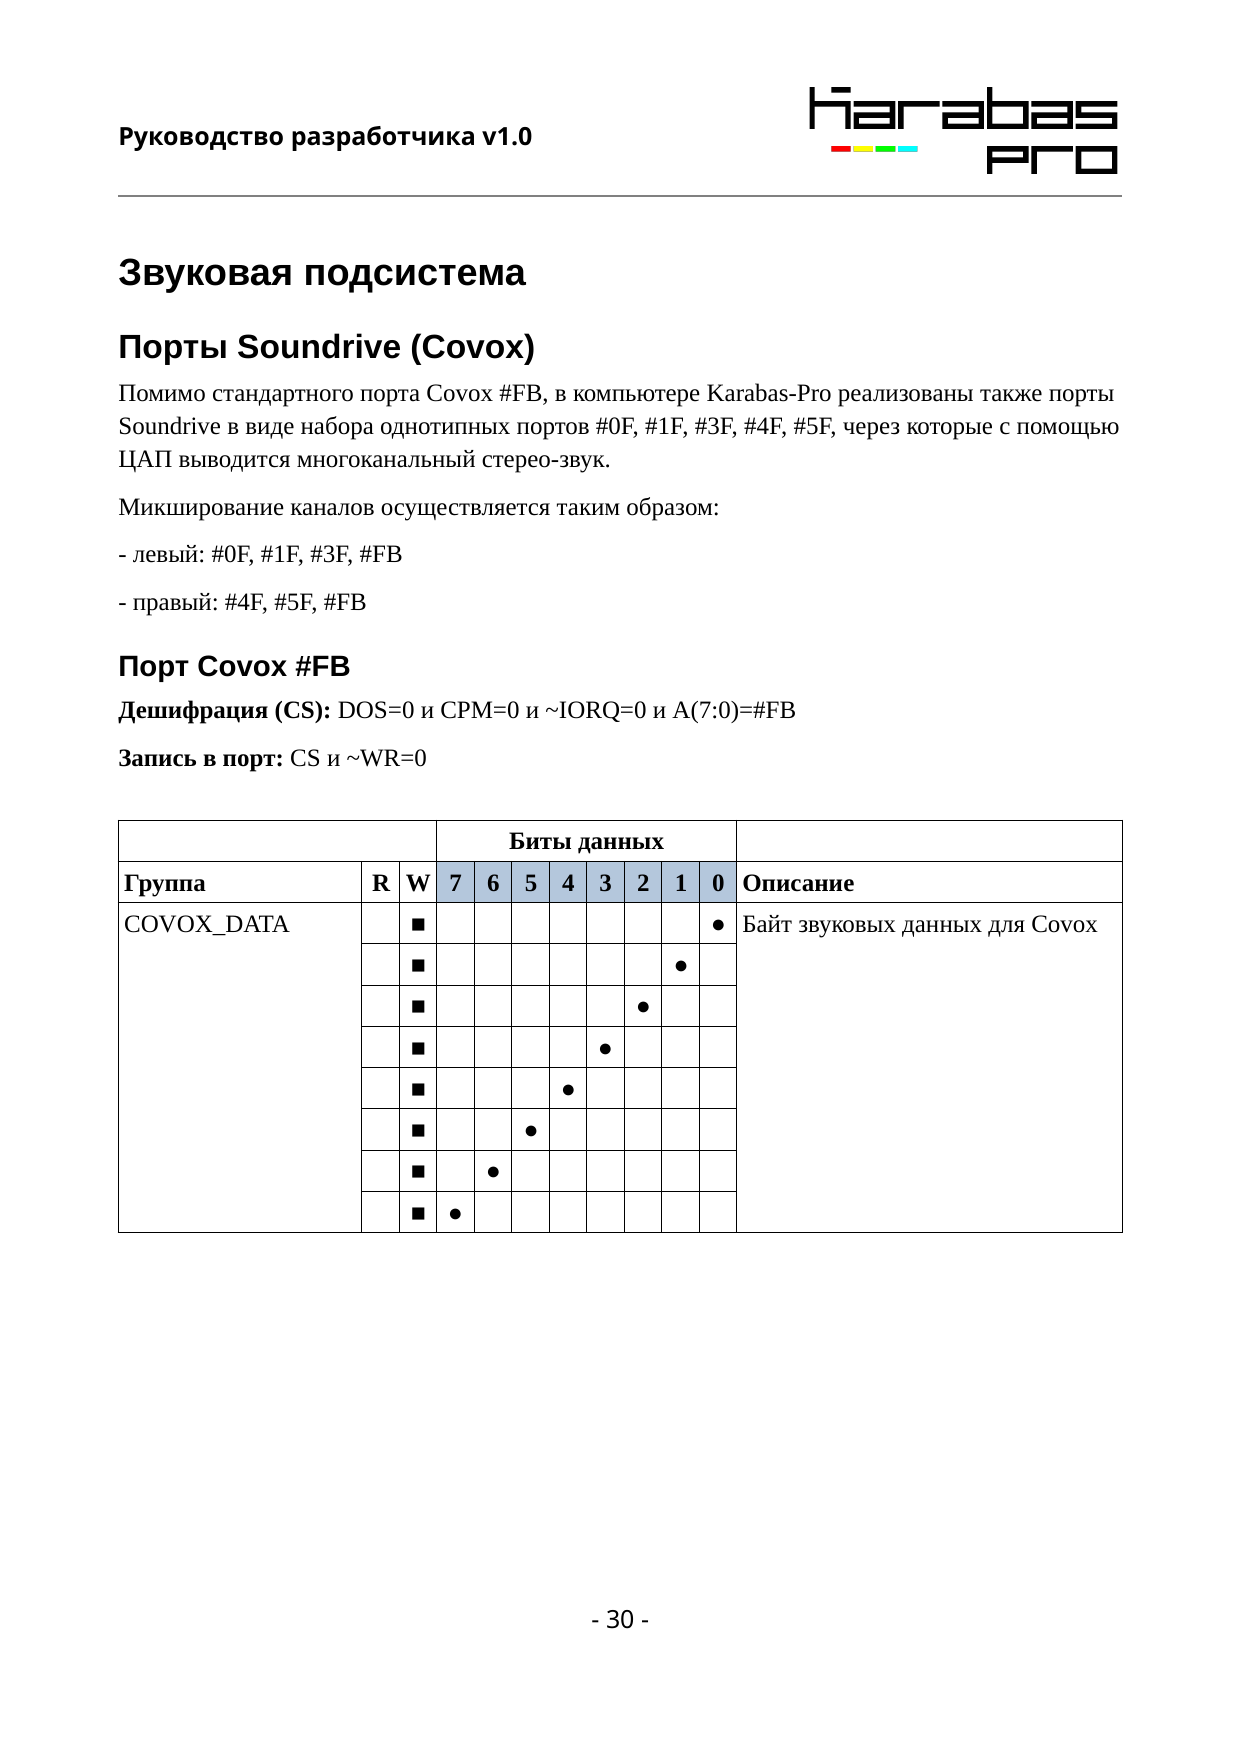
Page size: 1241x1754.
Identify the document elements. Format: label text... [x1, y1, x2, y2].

table_cell [587, 1068, 624, 1108]
table_cell [550, 1027, 586, 1067]
table_cell Описание [737, 862, 1122, 902]
table_cell ■ [400, 1192, 436, 1232]
table_cell [662, 1109, 699, 1149]
table_cell [437, 944, 474, 984]
table_cell 3 [587, 862, 624, 902]
table_cell [512, 903, 549, 943]
subtitle Порты Soundrive (Covox) [118, 327, 1122, 366]
table_cell 1 [662, 862, 699, 902]
table_cell [362, 1151, 399, 1191]
table_cell [587, 986, 624, 1026]
table_cell [362, 986, 399, 1026]
table_cell [437, 986, 474, 1026]
table_header Биты данных [437, 821, 736, 861]
table_cell ● [700, 903, 736, 943]
table_cell [512, 1192, 549, 1232]
table_header [737, 821, 1122, 861]
table_cell [625, 944, 661, 984]
table_cell [475, 1027, 511, 1067]
table_cell [475, 903, 511, 943]
table_cell [662, 986, 699, 1026]
table_cell ● [587, 1027, 624, 1067]
table_cell [362, 1109, 399, 1149]
table_cell [512, 986, 549, 1026]
text Дешифрация (CS): DOS=0 и CPM=0 и ~IORQ=0 и A(7:0)=#FB [118, 696, 1122, 724]
table_cell [475, 1068, 511, 1108]
table_cell ● [475, 1151, 511, 1191]
table_cell [625, 1027, 661, 1067]
table_cell ■ [400, 986, 436, 1026]
table_cell 0 [700, 862, 736, 902]
table_cell [587, 1109, 624, 1149]
table_cell [362, 903, 399, 943]
table_cell [550, 1151, 586, 1191]
text - левый: #0F, #1F, #3F, #FB [118, 539, 1122, 568]
table_cell [550, 1192, 586, 1232]
table_cell ■ [400, 1151, 436, 1191]
table_cell [437, 1027, 474, 1067]
table_cell [625, 1151, 661, 1191]
table_cell [437, 903, 474, 943]
table_cell W [400, 862, 436, 902]
text Помимо стандартного порта Covox #FB, в компьютере Karabas-Pro реализованы также порты Soundrive в виде набора однотипных портов #0F, #1F, #3F, #4F, #5F, через которые с помощью ЦАП выводится многоканальный стерео-звук. [118, 378, 1122, 473]
table_cell [625, 903, 661, 943]
table_cell [662, 1151, 699, 1191]
table_cell [625, 1109, 661, 1149]
table_cell [625, 1192, 661, 1232]
table_cell [512, 1068, 549, 1108]
table_cell ● [437, 1192, 474, 1232]
table_cell Байт звуковых данных для Covox [737, 903, 1122, 1232]
table_cell R [362, 862, 399, 902]
table_cell [700, 1027, 736, 1067]
table_cell [587, 1192, 624, 1232]
table_cell [587, 1151, 624, 1191]
table_cell [550, 1109, 586, 1149]
subtitle Звуковая подсистема [118, 250, 1122, 294]
table_cell [587, 903, 624, 943]
table_cell [625, 1068, 661, 1108]
table_cell [700, 1192, 736, 1232]
text - правый: #4F, #5F, #FB [118, 587, 1122, 616]
table_cell [550, 903, 586, 943]
table_cell [512, 944, 549, 984]
table_cell [700, 1151, 736, 1191]
table_cell ● [662, 944, 699, 984]
table_cell ■ [400, 1027, 436, 1067]
table_cell COVOX_DATA [119, 903, 361, 1232]
table_cell Группа [119, 862, 361, 902]
table_cell [662, 1068, 699, 1108]
table_cell ■ [400, 1109, 436, 1149]
table_cell [362, 1027, 399, 1067]
text Микширование каналов осуществляется таким образом: [118, 492, 1122, 521]
table_cell ● [625, 986, 661, 1026]
picture [809, 84, 1120, 174]
table_cell [475, 1109, 511, 1149]
table_cell [512, 1027, 549, 1067]
table_cell ● [512, 1109, 549, 1149]
table_cell [662, 1192, 699, 1232]
table_cell [475, 986, 511, 1026]
table_cell [437, 1109, 474, 1149]
table_cell [437, 1151, 474, 1191]
table_cell 5 [512, 862, 549, 902]
table_cell [512, 1151, 549, 1191]
table_cell 4 [550, 862, 586, 902]
table_cell [475, 1192, 511, 1232]
table_cell [700, 1068, 736, 1108]
table_cell [662, 1027, 699, 1067]
table_cell [550, 944, 586, 984]
table_cell 2 [625, 862, 661, 902]
table_cell 7 [437, 862, 474, 902]
table_cell ● [550, 1068, 586, 1108]
table_cell ■ [400, 1068, 436, 1108]
table_cell [362, 944, 399, 984]
table_cell [362, 1068, 399, 1108]
table_cell [437, 1068, 474, 1108]
table_cell ■ [400, 944, 436, 984]
table_cell [362, 1192, 399, 1232]
table_cell 6 [475, 862, 511, 902]
subtitle Порт Covox #FB [118, 649, 1122, 683]
text Запись в порт: CS и ~WR=0 [118, 743, 1122, 772]
table_cell [587, 944, 624, 984]
table_header [119, 821, 436, 861]
table_cell [475, 944, 511, 984]
table_cell [700, 986, 736, 1026]
table_cell [550, 986, 586, 1026]
table_cell [662, 903, 699, 943]
table_cell [700, 1109, 736, 1149]
table_cell ■ [400, 903, 436, 943]
table_cell [700, 944, 736, 984]
